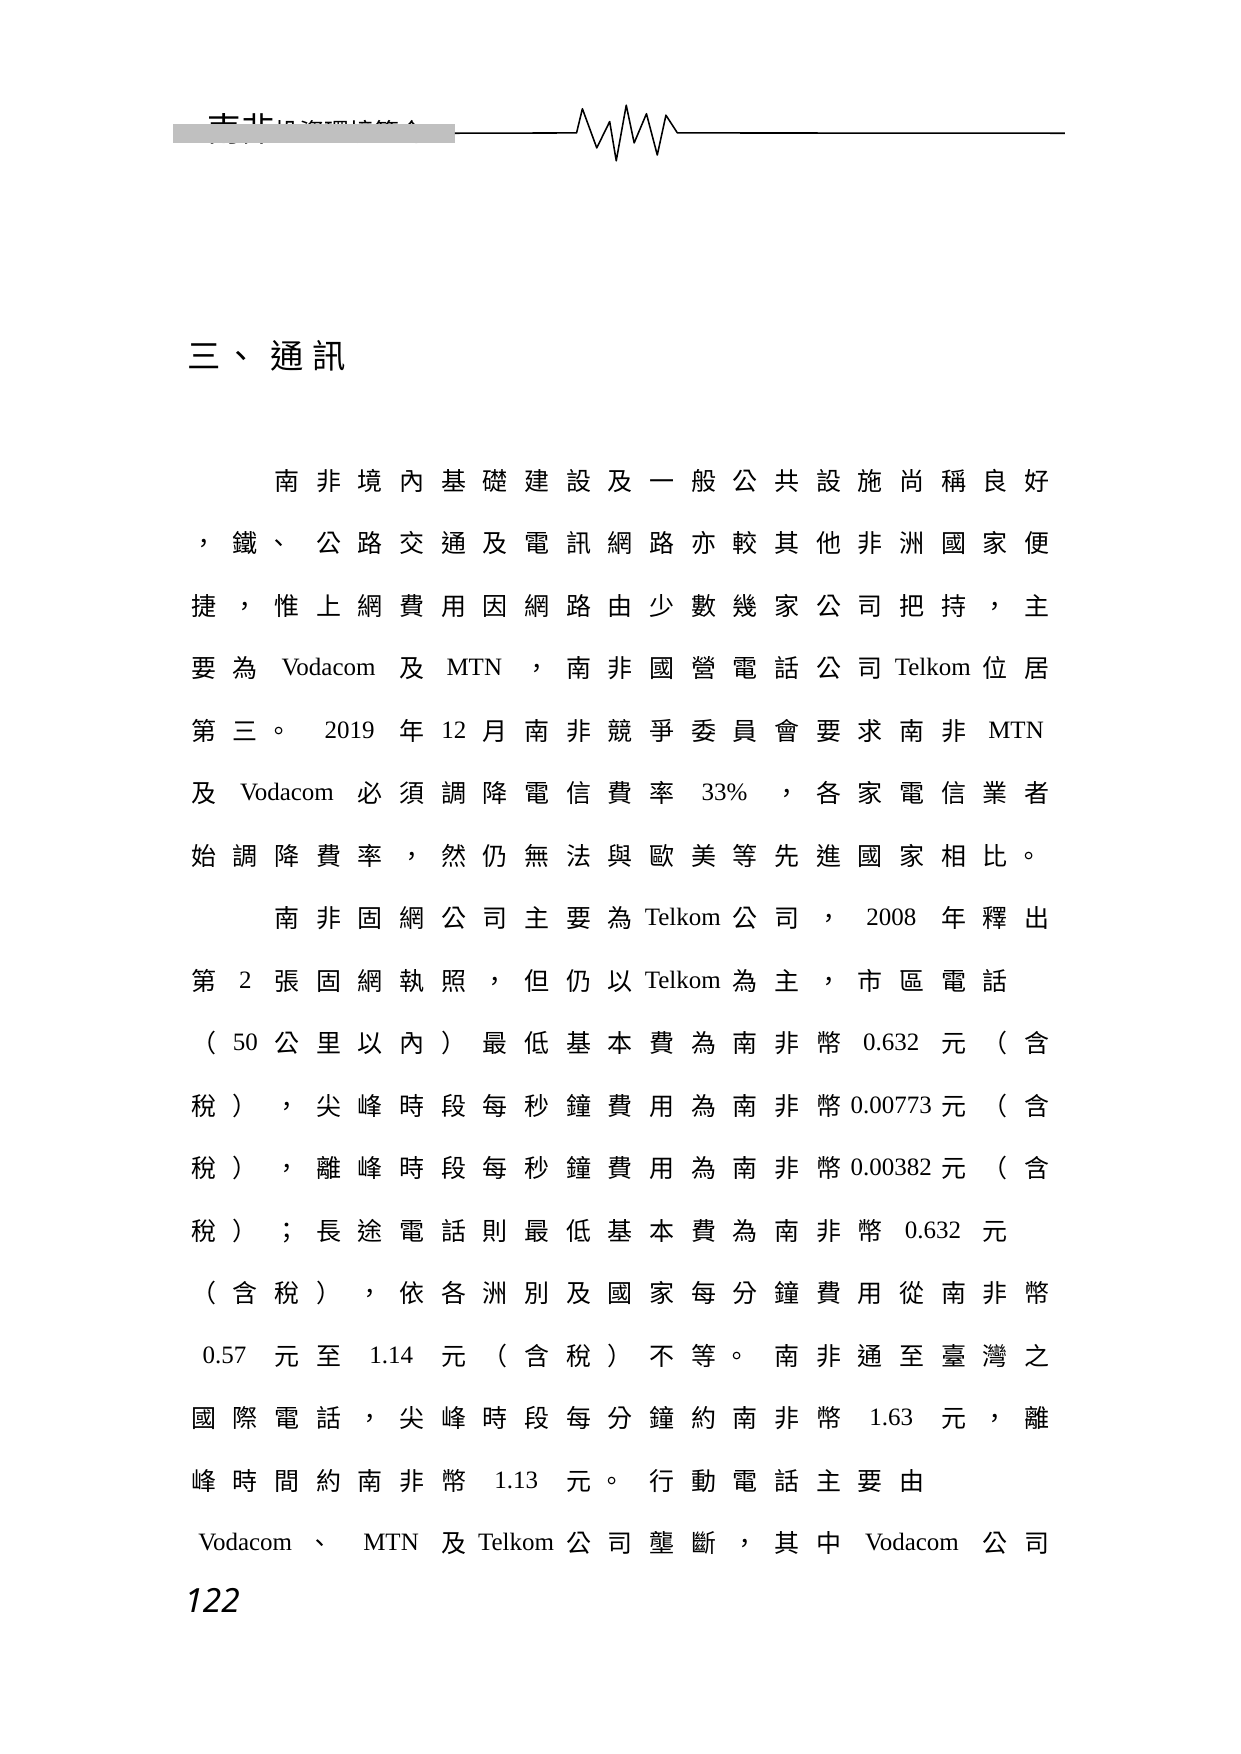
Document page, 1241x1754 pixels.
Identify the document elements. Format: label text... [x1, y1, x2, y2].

text 南非境內基礎建設及一般公共設施尚稱良好，鐵、公路交通及電訊網路亦較其他非洲國家便捷，惟上網費用因網路由少數幾家公司把持，主要為Vodacom及MTN，南非國營電話公司Telkom位居第三。2019年12月南非競爭委員會要求南非MTN及Vodacom必須調降電信費率33%，各家電信業者始調降費率，然仍無法與歐美等先進國家相比。 [183, 438, 1058, 875]
text 南非固網公司主要為Telkom公司，2008年釋出第2張固網執照，但仍以Telkom為主，市區電話（50公里以內）最低基本費為南非幣0.632元（含稅），尖峰時段每秒鐘費用為南非幣0.00773元（含稅），離峰時段每秒鐘費用為南非幣0.00382元（含稅）；長途電話則最低基本費為南非幣0.632元（含稅），依各洲別及國家每分鐘費用從南非幣0.57元至1.14元（含稅）不等。南非通至臺灣之國際電話，尖峰時段每分鐘約南非幣1.63元，離峰時間約南非幣1.13元。行動電話主要由Vodacom、MTN及Telkom公司壟斷，其中Vodacom公司 [183, 875, 1058, 1563]
text 三、通訊 [183, 313, 1058, 375]
